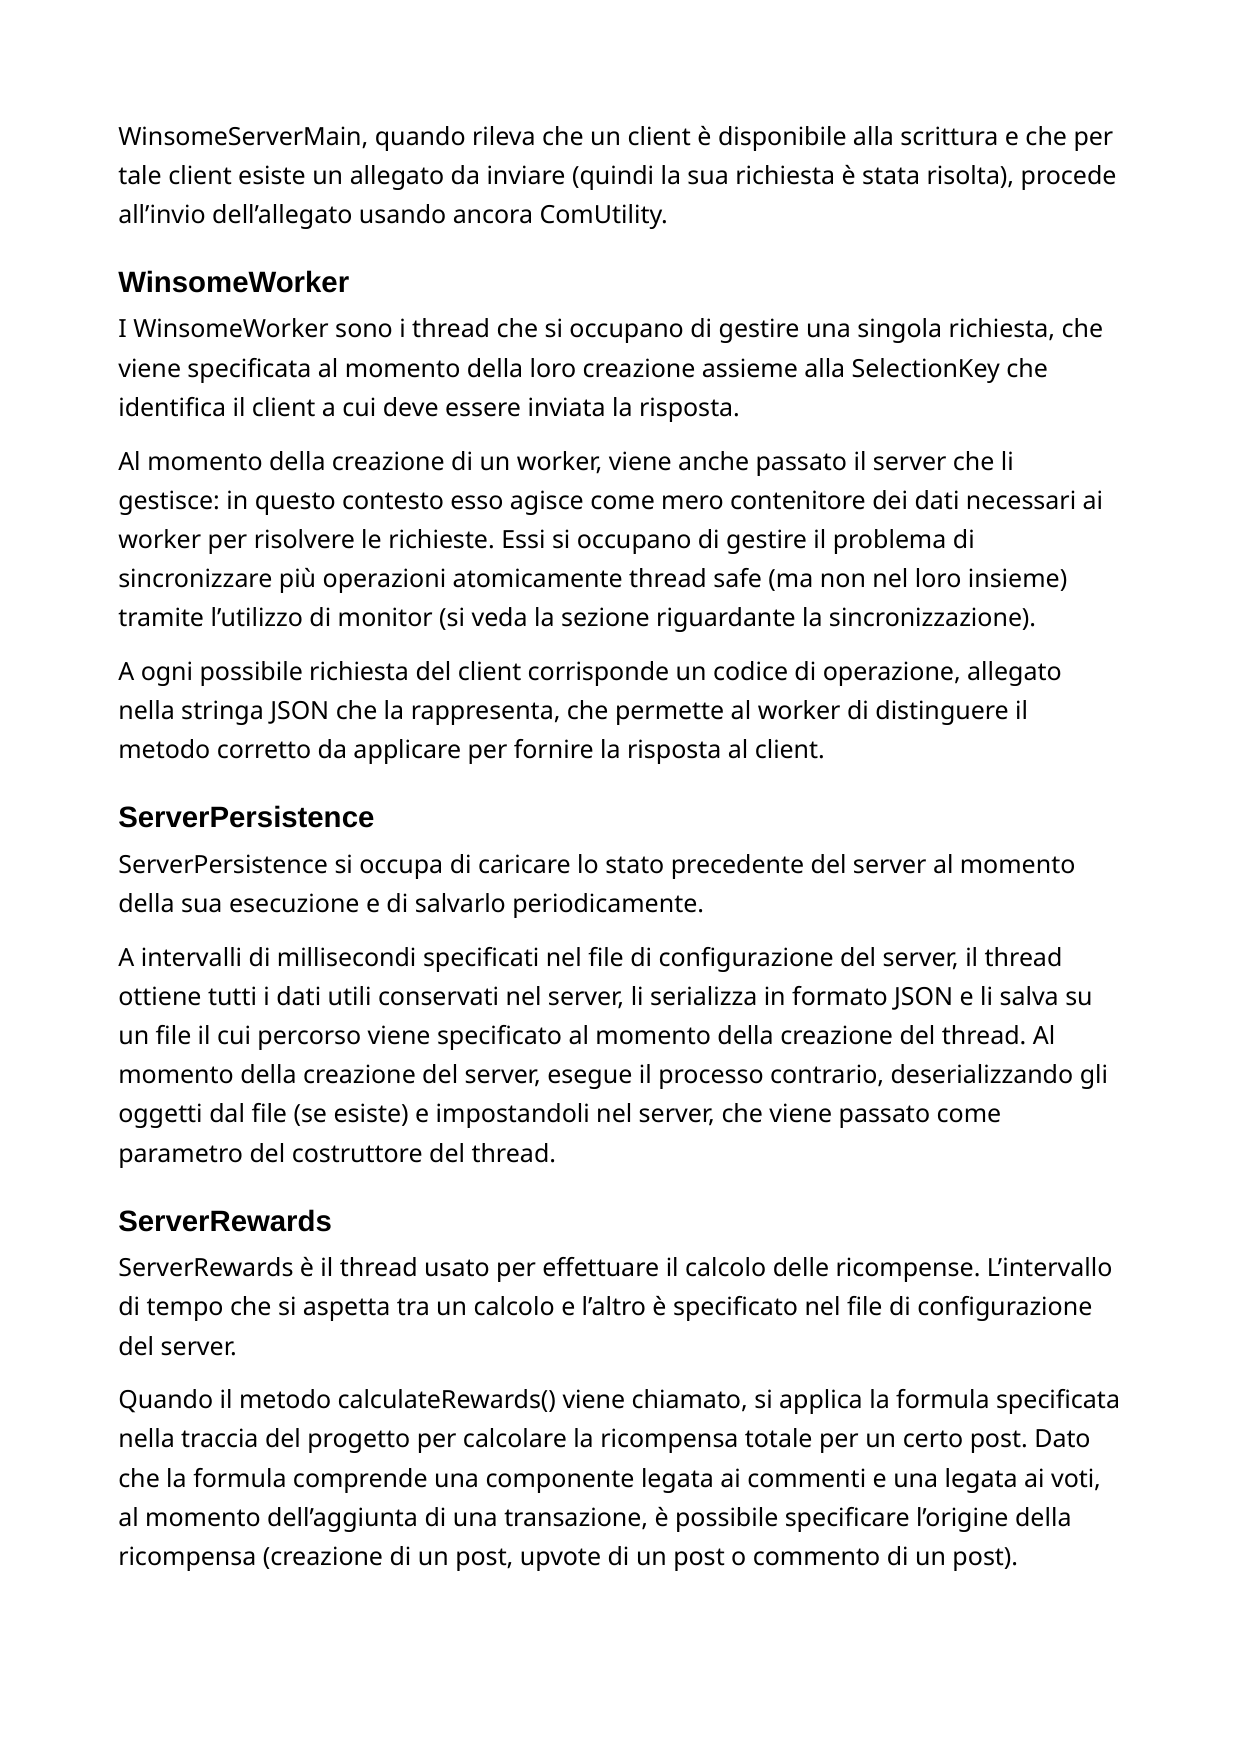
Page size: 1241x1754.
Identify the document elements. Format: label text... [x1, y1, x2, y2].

text WinsomeServerMain, quando rileva che un client è disponibile alla scrittura e che per tale client esiste un allegato da inviare (quindi la sua richiesta è stata risolta), procede all’invio dell’allegato usando ancora ComUtility. [118, 118, 1122, 231]
subtitle WinsomeWorker [118, 265, 1122, 298]
text ServerPersistence si occupa di caricare lo stato precedente del server al momento della sua esecuzione e di salvarlo periodicamente. [118, 846, 1122, 920]
subtitle ServerPersistence [118, 800, 1122, 834]
text A intervalli di millisecondi specificati nel file di configurazione del server, il thread ottiene tutti i dati utili conservati nel server, li serializza in formato JSON e li salva su un file il cui percorso viene specificato al momento della creazione del thread. Al momento della creazione del server, esegue il processo contrario, deserializzando gli oggetti dal file (se esiste) e impostandoli nel server, che viene passato come parametro del costruttore del thread. [118, 939, 1122, 1169]
subtitle ServerRewards [118, 1203, 1122, 1237]
text I WinsomeWorker sono i thread che si occupano di gestire una singola richiesta, che viene specificata al momento della loro creazione assieme alla SelectionKey che identifica il client a cui deve essere inviata la risposta. [118, 311, 1122, 423]
text Al momento della creazione di un worker, viene anche passato il server che li gestisce: in questo contesto esso agisce come mero contenitore dei dati necessari ai worker per risolvere le richieste. Essi si occupano di gestire il problema di sincronizzare più operazioni atomicamente thread safe (ma non nel loro insieme) tramite l’utilizzo di monitor (si veda la sezione riguardante la sincronizzazione). [118, 443, 1122, 634]
text ServerRewards è il thread usato per effettuare il calcolo delle ricompense. L’intervallo di tempo che si aspetta tra un calcolo e l’altro è specificato nel file di configurazione del server. [118, 1250, 1122, 1362]
text A ogni possibile richiesta del client corrisponde un codice di operazione, allegato nella stringa JSON che la rappresenta, che permette al worker di distinguere il metodo corretto da applicare per fornire la risposta al client. [118, 653, 1122, 766]
text Quando il metodo calculateRewards() viene chiamato, si applica la formula specificata nella traccia del progetto per calcolare la ricompensa totale per un certo post. Dato che la formula comprende una componente legata ai commenti e una legata ai voti, al momento dell’aggiunta di una transazione, è possibile specificare l’origine della ricompensa (creazione di un post, upvote di un post o commento di un post). [118, 1382, 1122, 1573]
